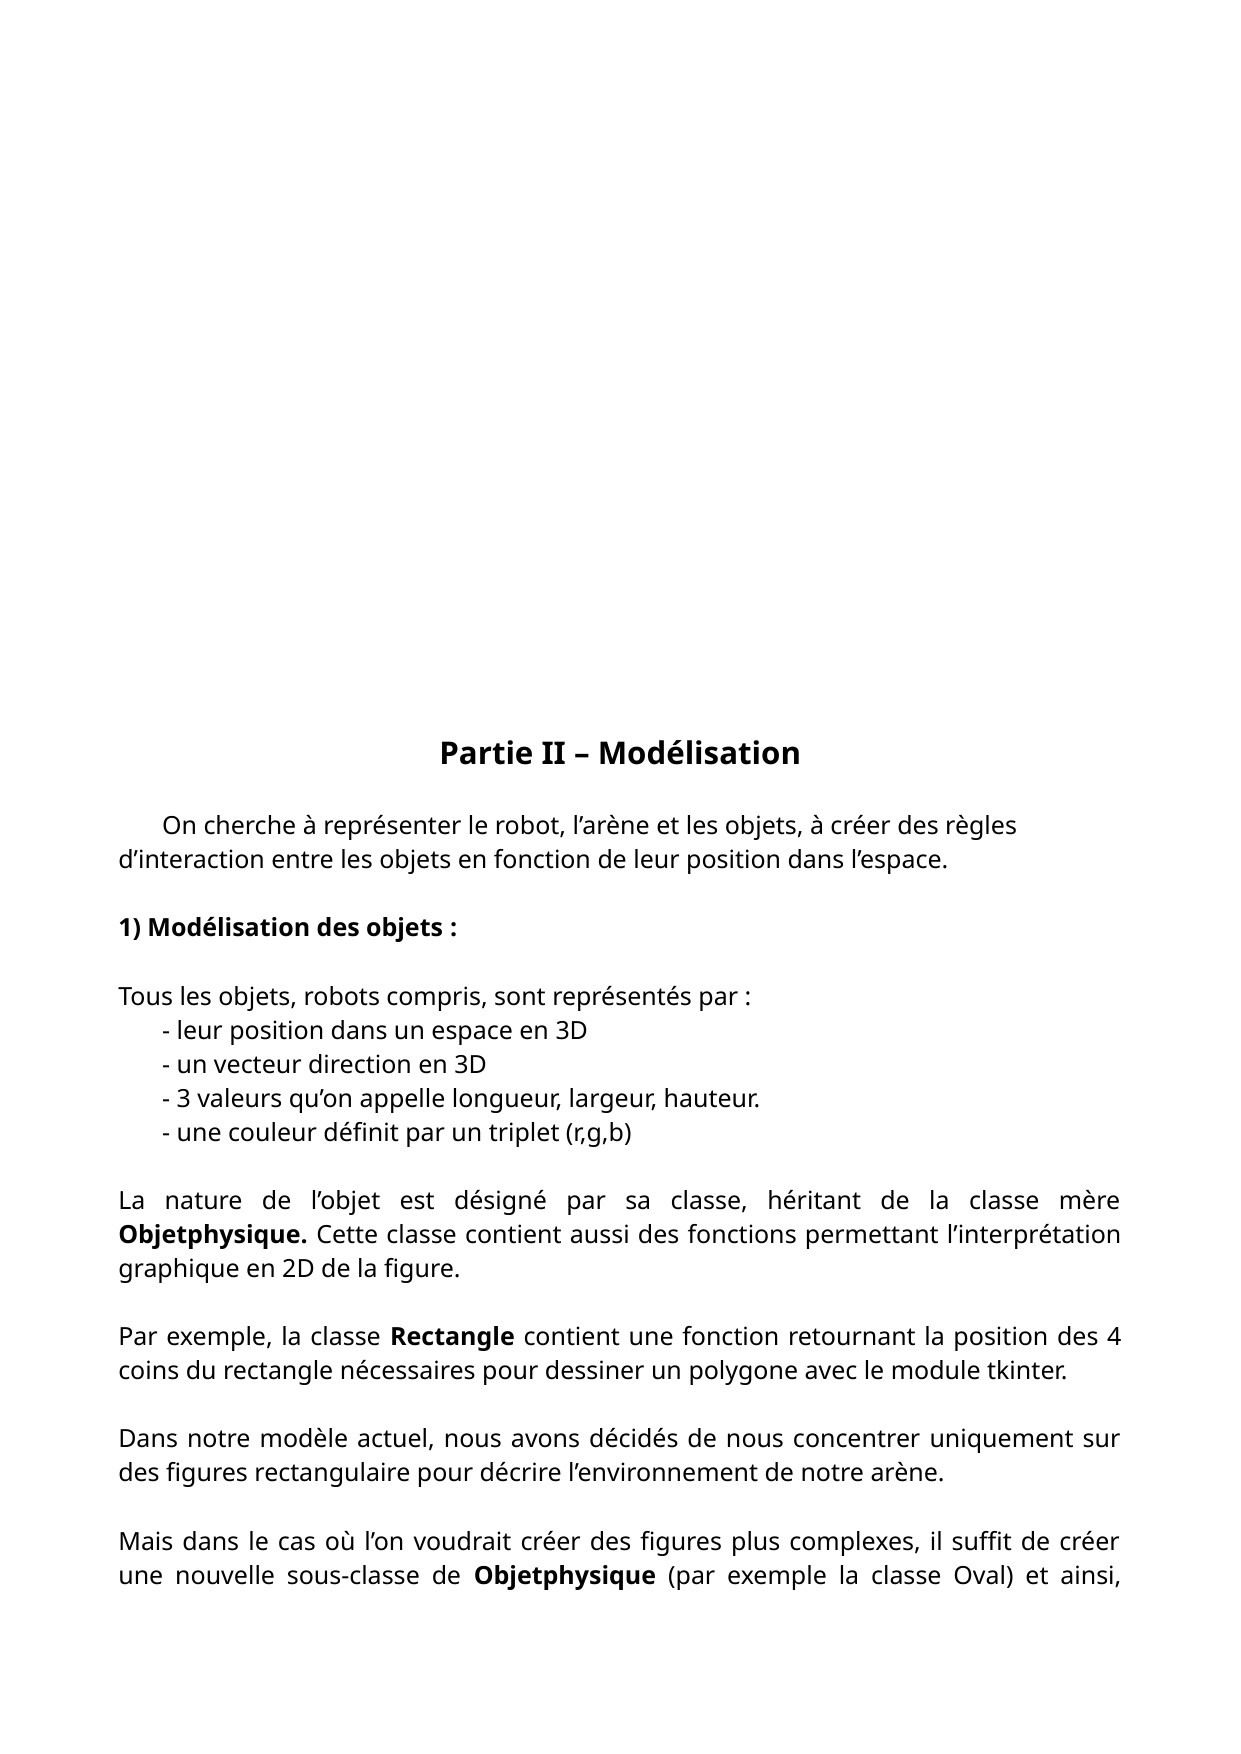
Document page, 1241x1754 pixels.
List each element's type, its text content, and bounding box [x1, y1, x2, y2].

text Dans notre modèle actuel, nous avons décidés de nous concentrer uniquement sur des figures rectangulaire pour décrire l’environnement de notre arène. [118, 1421, 1122, 1489]
text - 3 valeurs qu’on appelle longueur, largeur, hauteur. [118, 1080, 1122, 1114]
text 1) Modélisation des objets : [118, 910, 1122, 944]
text La nature de l’objet est désigné par sa classe, héritant de la classe mère Objetphysique. Cette classe contient aussi des fonctions permettant l’interprétation graphique en 2D de la figure. [118, 1183, 1122, 1285]
text Mais dans le cas où l’on voudrait créer des figures plus complexes, il suffit de créer une nouvelle sous-classe de Objetphysique (par exemple la classe Oval) et ainsi, [118, 1523, 1122, 1591]
text - leur position dans un espace en 3D [118, 1012, 1122, 1046]
text - un vecteur direction en 3D [118, 1046, 1122, 1080]
text - une couleur définit par un triplet (r,g,b) [118, 1114, 1122, 1148]
text Par exemple, la classe Rectangle contient une fonction retournant la position des 4 coins du rectangle nécessaires pour dessiner un polygone avec le module tkinter. [118, 1319, 1122, 1387]
text On cherche à représenter le robot, l’arène et les objets, à créer des règles d’interaction entre les objets en fonction de leur position dans l’espace. [118, 808, 1122, 876]
text Tous les objets, robots compris, sont représentés par : [118, 978, 1122, 1012]
text Partie II – Modélisation [118, 731, 1122, 774]
